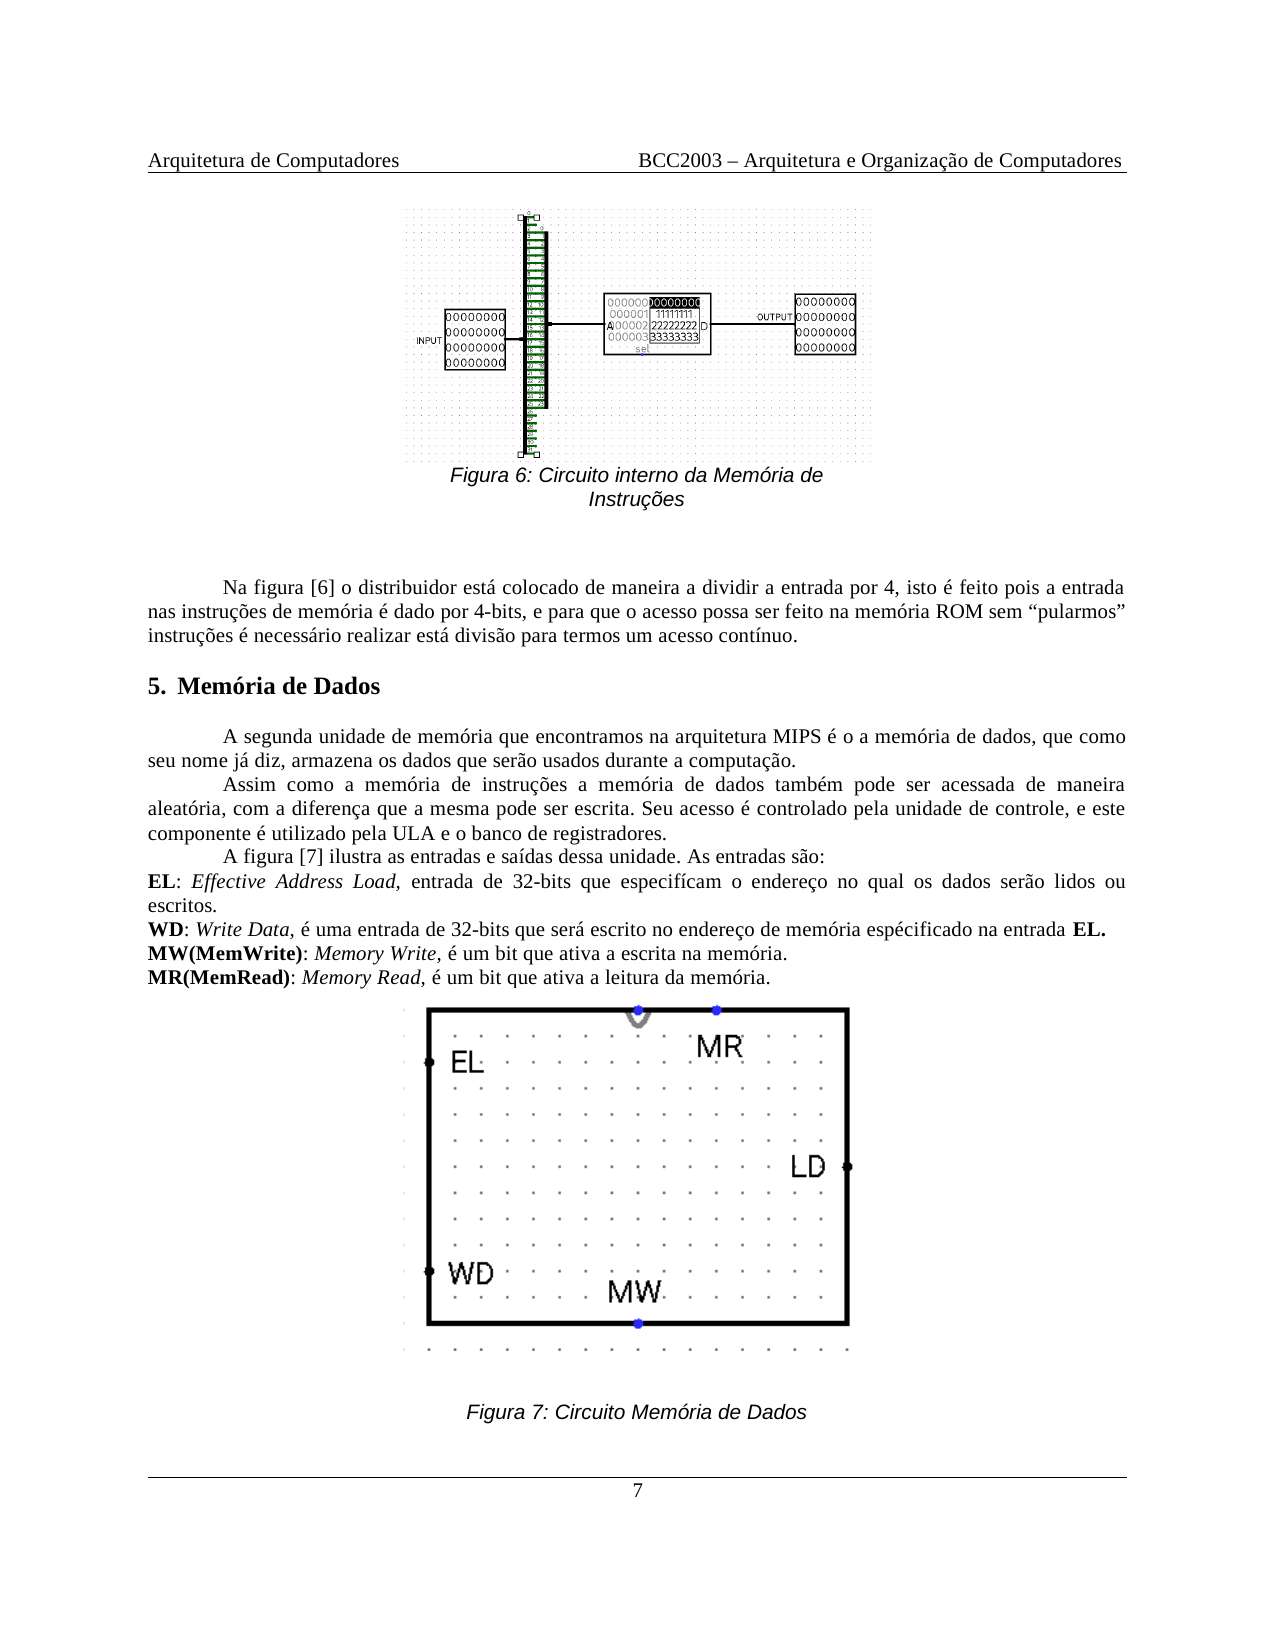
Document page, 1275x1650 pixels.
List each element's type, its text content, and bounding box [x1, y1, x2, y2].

picture [403, 988, 872, 1351]
text Figura 7: Circuito Memória de Dados [404, 1399, 871, 1424]
text MW(MemWrite): Memory Write, é um bit que ativa a escrita na memória. [148, 941, 1127, 965]
picture [403, 207, 872, 463]
text Na figura [6] o distribuidor está colocado de maneira a dividir a entrada por 4, isto é feito pois a entrada nas instruções de memória é dado por 4-bits, e para que o acesso possa ser feito na memória ROM sem “pularmos” instruções é necessário realizar está divisão para termos um acesso contínuo. [148, 463, 1127, 647]
text MR(MemRead): Memory Read, é um bit que ativa a leitura da memória. [148, 965, 1127, 989]
text A segunda unidade de memória que encontramos na arquitetura MIPS é o a memória de dados, que como seu nome já diz, armazena os dados que serão usados durante a computação. [148, 724, 1127, 772]
text EL: Effective Address Load, entrada de 32-bits que especifícam o endereço no qual os dados serão lidos ou escritos. [148, 868, 1127, 917]
text A figura [7] ilustra as entradas e saídas dessa unidade. As entradas são: [148, 844, 1127, 868]
subtitle Memória de Dados [148, 671, 1127, 700]
text WD: Write Data, é uma entrada de 32-bits que será escrito no endereço de memória espécificado na entrada EL. [148, 917, 1127, 941]
text Assim como a memória de instruções a memória de dados também pode ser acessada de maneira aleatória, com a diferença que a mesma pode ser escrita. Seu acesso é controlado pela unidade de controle, e este componente é utilizado pela ULA e o banco de registradores. [148, 772, 1127, 844]
text Figura 6: Circuito interno da Memória de Instruções [404, 463, 871, 511]
